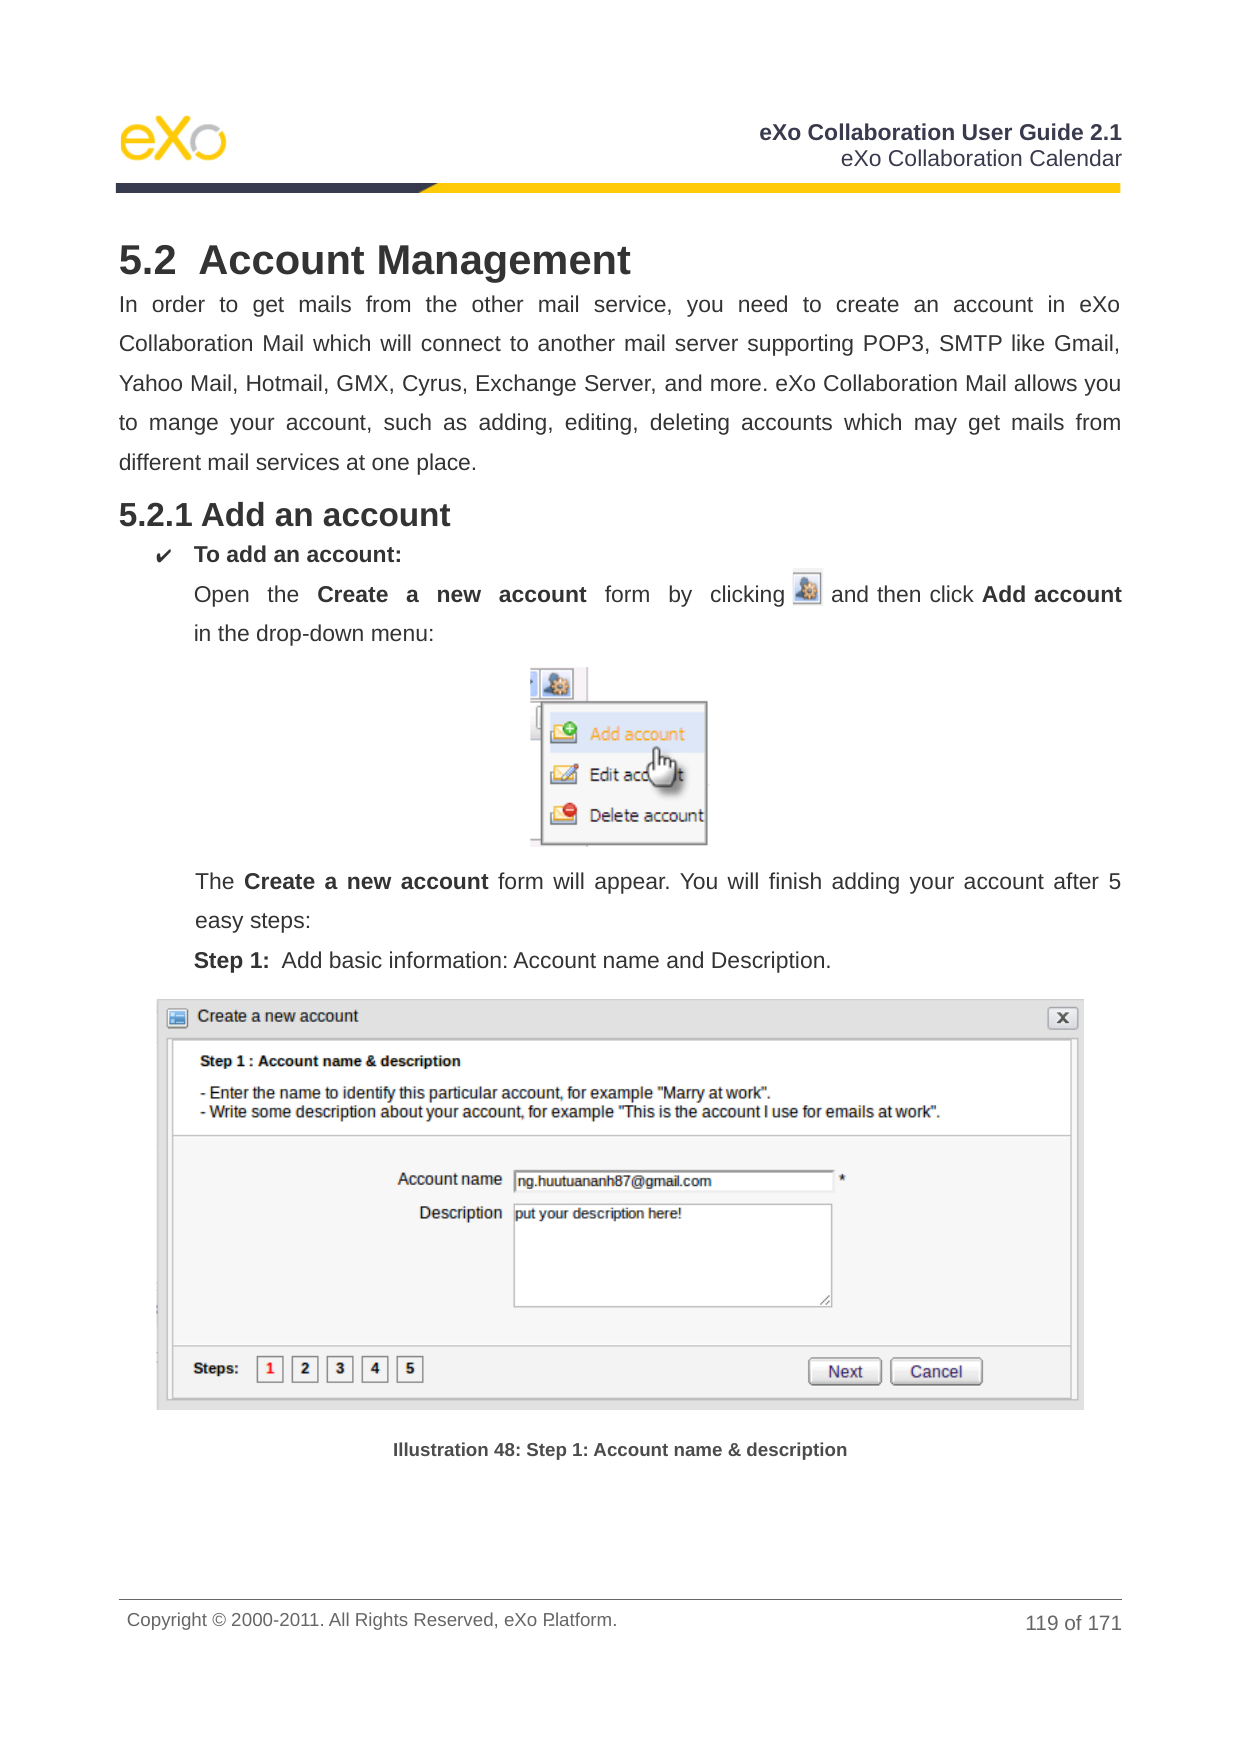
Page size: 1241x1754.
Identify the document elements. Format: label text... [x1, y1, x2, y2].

text Illustration 48: Step 1: Account name & description [157, 1410, 1084, 1460]
picture [120, 115, 227, 161]
subtitle Add an account [118, 495, 1122, 534]
subtitle Account Management [118, 235, 1122, 283]
picture [115, 183, 1121, 193]
picture [792, 568, 824, 606]
text In order to get mails from the other mail service, you need to create an account in eXo Collaboration Mail which will connect to another mail server supporting POP3, SMTP like Gmail, Yahoo Mail, Hotmail, GMX, Cyrus, Exchange Server, and more. eXo Collaboration Mail allows you to mange your account, such as adding, editing, deleting accounts which may get mails from different mail services at one place. [118, 291, 1122, 475]
list To add an account: [156, 541, 1122, 568]
list Step 1: Add basic information: Account name and Description. [156, 947, 1122, 973]
picture [156, 999, 1084, 1410]
list Open the Create a new account form by clicking and then click Add account in the drop-down menu: [156, 581, 1122, 647]
picture [530, 667, 710, 847]
list The Create a new account form will appear. You will finish adding your account after 5 easy steps: [157, 847, 1122, 933]
